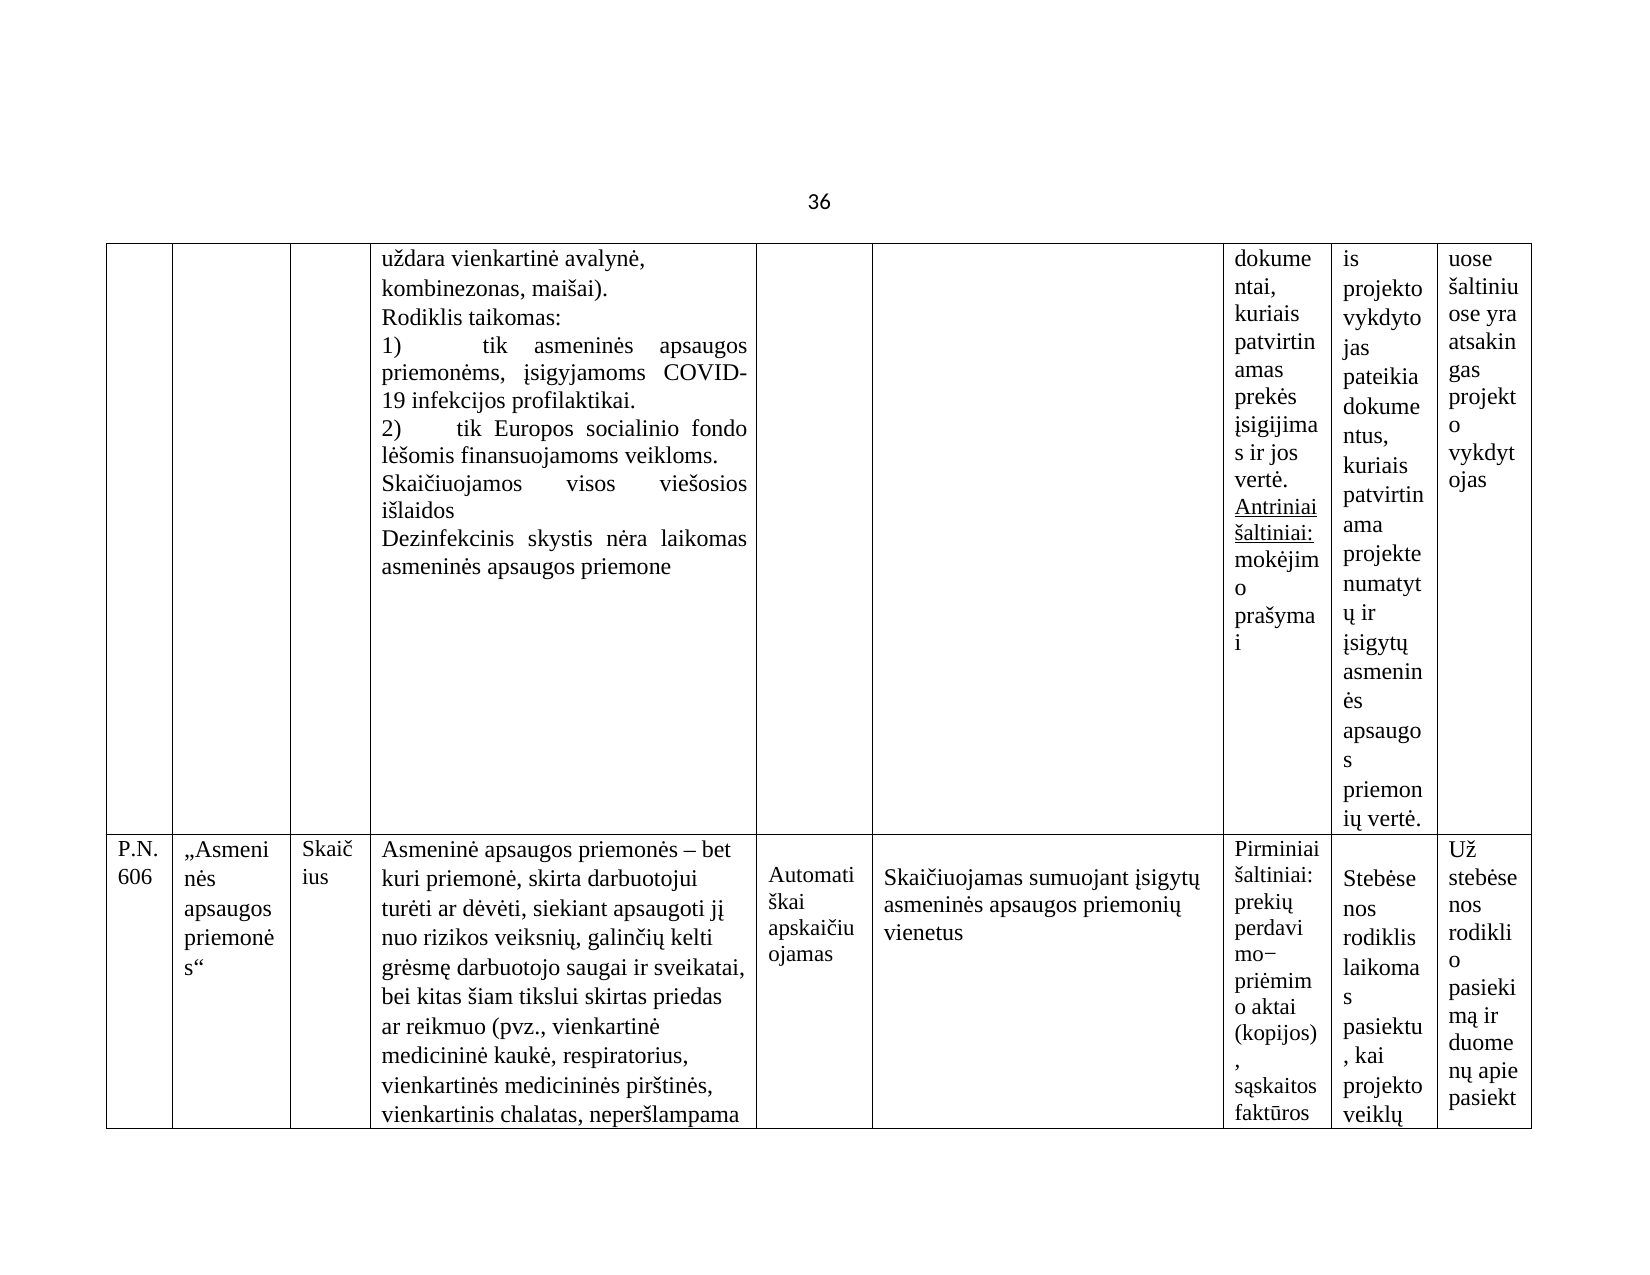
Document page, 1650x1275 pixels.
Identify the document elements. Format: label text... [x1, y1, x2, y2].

table_cell „Asmeninės apsaugos priemonės“ [173, 835, 290, 1128]
table_cell uose šaltiniuose yra atsakingas projekto vykdytojas [1438, 244, 1531, 834]
table_cell [107, 244, 172, 834]
table_cell [757, 244, 872, 834]
table_cell P.N.606 [107, 835, 172, 1128]
table_cell Už stebėsenos rodiklio pasiekimą ir duomenų apie pasiekt [1438, 835, 1531, 1128]
table_cell Stebėsenos rodiklis laikomas pasiektu, kai projekto veiklų [1332, 835, 1437, 1128]
table_cell [873, 244, 1223, 834]
table_cell Pirminiai šaltiniai: prekių perdavimo− priėmimo aktai (kopijos), sąskaitos faktūros [1224, 835, 1331, 1128]
table_cell Skaičiuojamas sumuojant įsigytų asmeninės apsaugos priemonių vienetus [873, 835, 1223, 1128]
table_cell Skaičius [291, 835, 370, 1128]
table_cell Automatiškai apskaičiuojamas [757, 835, 872, 1128]
table_cell Asmeninė apsaugos priemonės – bet kuri priemonė, skirta darbuotojui turėti ar dėvėti, siekiant apsaugoti jį nuo rizikos veiksnių, galinčių kelti grėsmę darbuotojo saugai ir sveikatai, bei kitas šiam tikslui skirtas priedas ar reikmuo (pvz., vienkartinė medicininė kaukė, respiratorius, vienkartinės medicininės pirštinės, vienkartinis chalatas, neperšlampama [371, 835, 756, 1128]
table_cell dokumentai, kuriais patvirtinamas prekės įsigijimas ir jos vertė. Antriniai šaltiniai: mokėjimo prašymai [1224, 244, 1331, 834]
table_cell [291, 244, 370, 834]
table_cell uždara vienkartinė avalynė, kombinezonas, maišai). Rodiklis taikomas: 1) tik asmeninės apsaugos priemonėms, įsigyjamoms COVID-19 infekcijos profilaktikai. 2) tik Europos socialinio fondo lėšomis finansuojamoms veikloms. Skaičiuojamos visos viešosios išlaidos Dezinfekcinis skystis nėra laikomas asmeninės apsaugos priemone [371, 244, 756, 834]
table_cell [173, 244, 290, 834]
table_cell is projekto vykdytojas pateikia dokumentus, kuriais patvirtinama projekte numatytų ir įsigytų asmeninės apsaugos priemonių vertė. [1332, 244, 1437, 834]
